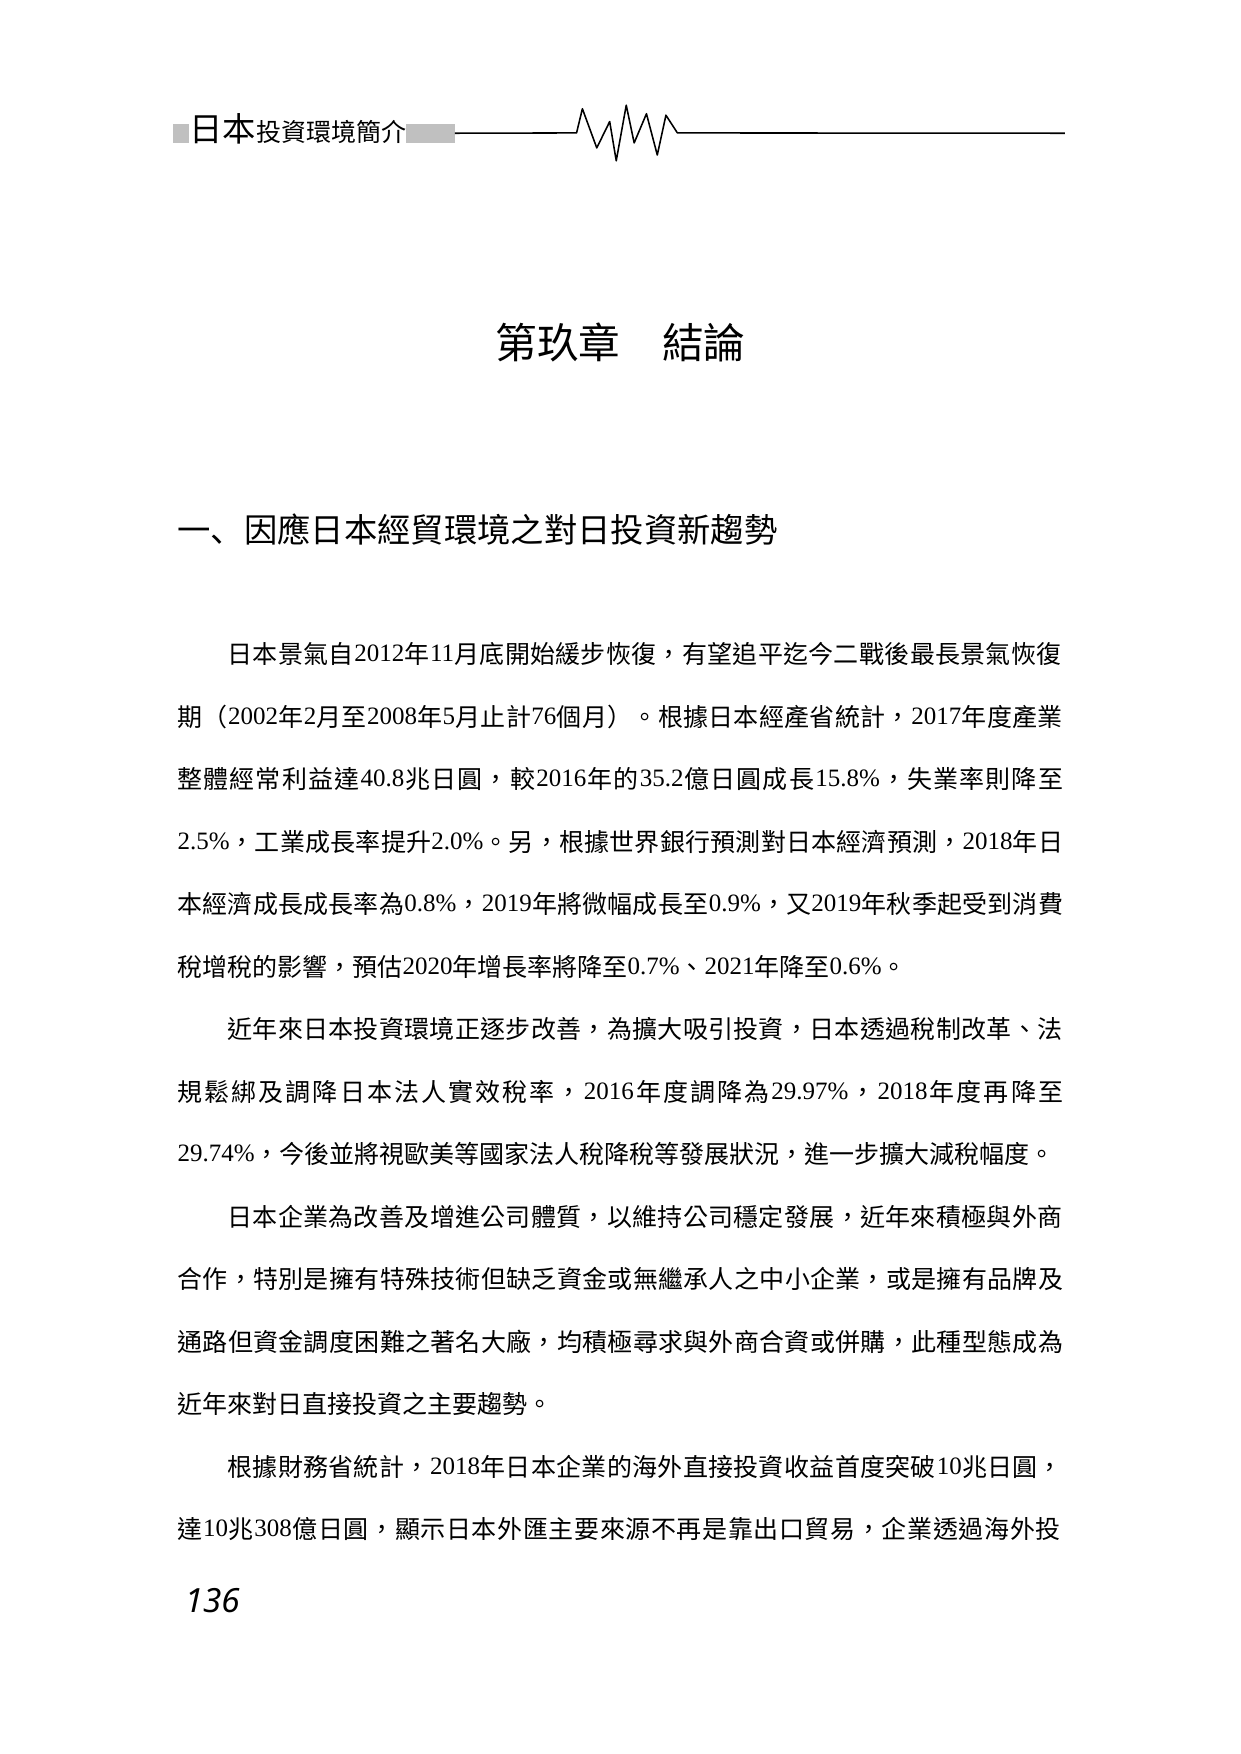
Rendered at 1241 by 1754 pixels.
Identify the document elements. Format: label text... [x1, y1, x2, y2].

text 日本企業為改善及增進公司體質，以維持公司穩定發展，近年來積極與外商合作，特別是擁有特殊技術但缺乏資金或無繼承人之中小企業，或是擁有品牌及通路但資金調度困難之著名大廠，均積極尋求與外商合資或併購，此種型態成為近年來對日直接投資之主要趨勢。 [177, 1174, 1063, 1424]
text 日本景氣自2012年11月底開始緩步恢復，有望追平迄今二戰後最長景氣恢復期（2002年2月至2008年5月止計76個月）。根據日本經產省統計，2017年度產業整體經常利益達40.8兆日圓，較2016年的35.2億日圓成長15.8%，失業率則降至2.5%，工業成長率提升2.0%。另，根據世界銀行預測對日本經濟預測，2018年日本經濟成長成長率為0.8%，2019年將微幅成長至0.9%，又2019年秋季起受到消費稅增稅的影響，預估2020年增長率將降至0.7%、2021年降至0.6%。 [177, 611, 1063, 986]
text 根據財務省統計，2018年日本企業的海外直接投資收益首度突破10兆日圓，達10兆308億日圓，顯示日本外匯主要來源不再是靠出口貿易，企業透過海外投 [177, 1424, 1063, 1549]
text 近年來日本投資環境正逐步改善，為擴大吸引投資，日本透過稅制改革、法規鬆綁及調降日本法人實效稅率，2016年度調降為29.97%，2018年度再降至29.74%，今後並將視歐美等國家法人稅降稅等發展狀況，進一步擴大減稅幅度。 [177, 986, 1063, 1174]
text 一、因應日本經貿環境之對日投資新趨勢 [177, 486, 1063, 549]
text 第玖章 結論 [177, 299, 1063, 361]
